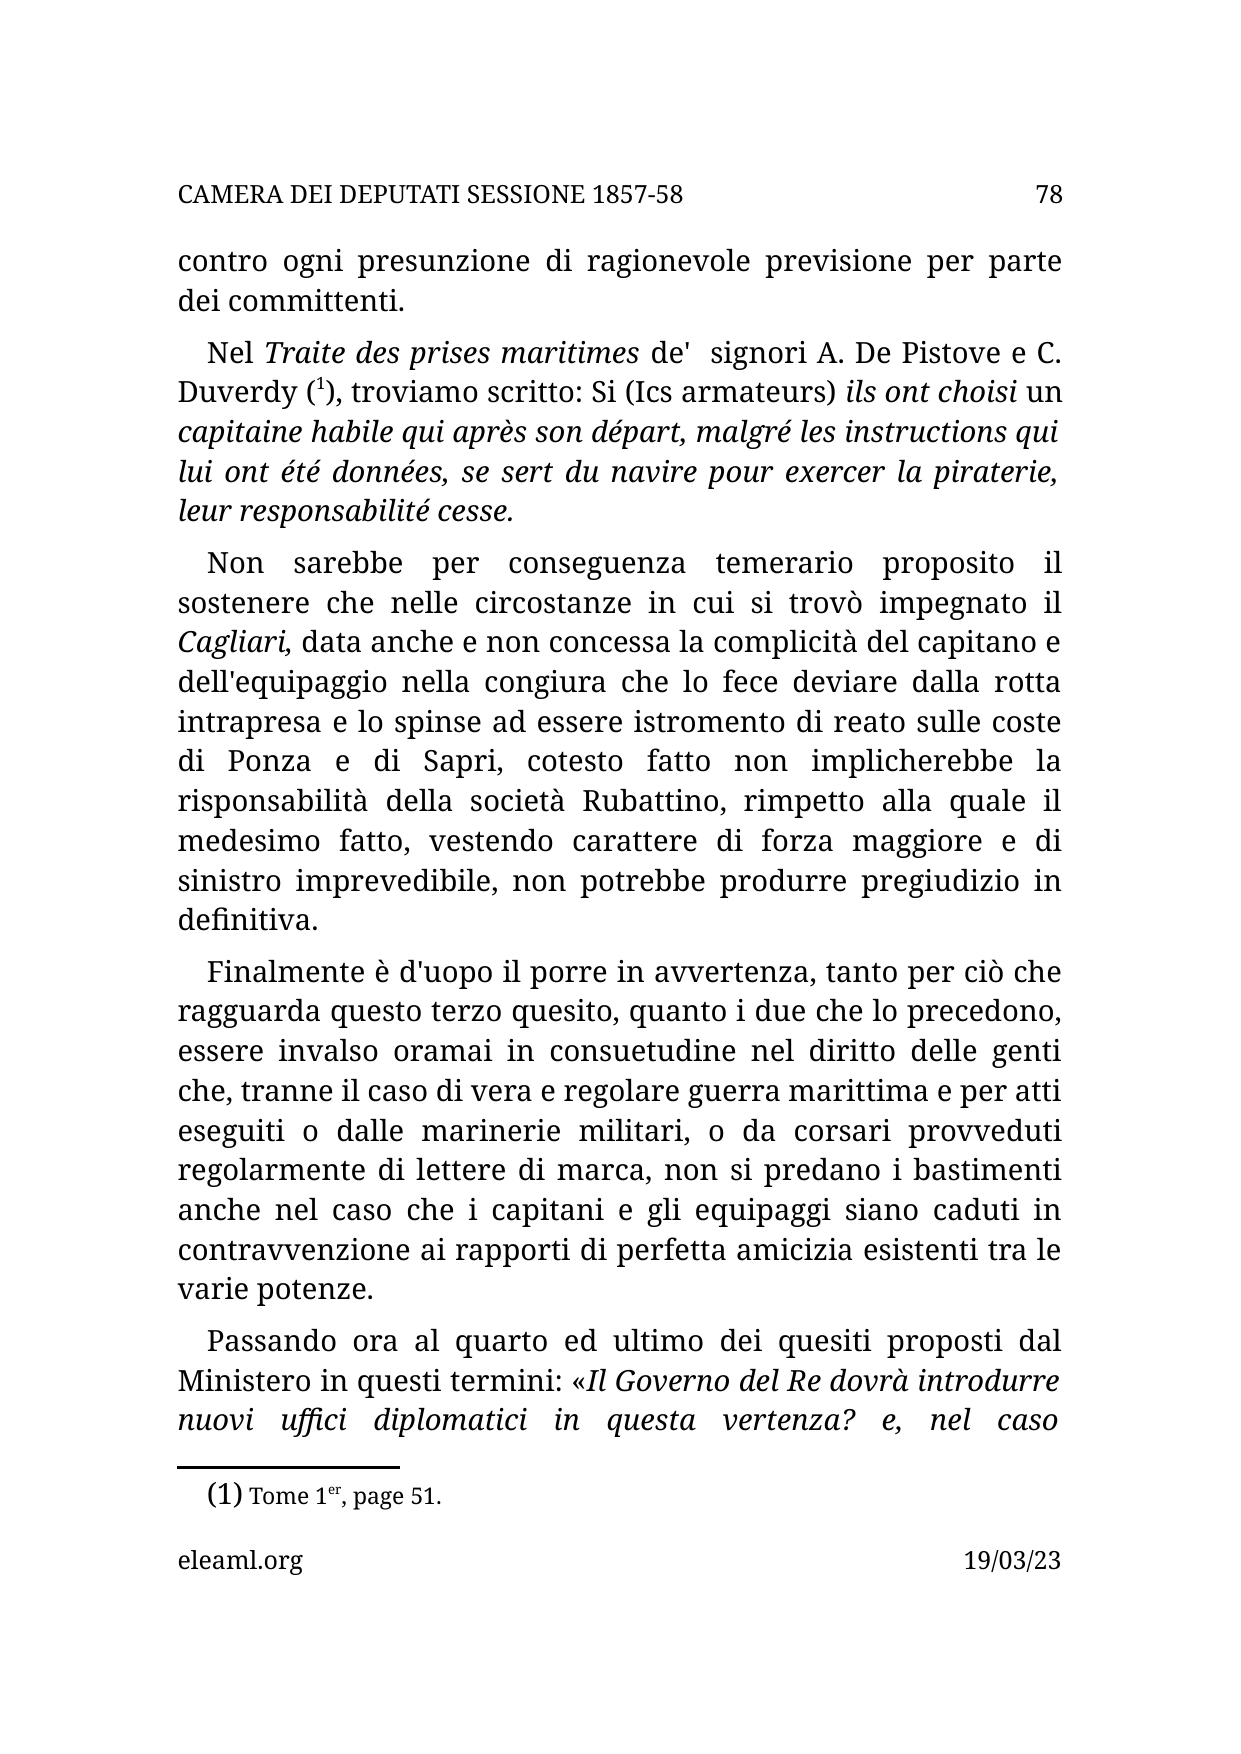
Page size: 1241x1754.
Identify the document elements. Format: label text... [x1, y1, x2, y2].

text Nel Traite des prises maritimes de' signori A. De Pistove e C. Duverdy (), troviamo scritto: Si (Ics armateurs) ils ont choisi un capitaine habile qui après son départ, malgré les instructions qui lui ont été données, se sert du navire pour exercer la piraterie, leur responsabilité cesse. [177, 332, 1063, 530]
text Finalmente è d'uopo il porre in avvertenza, tanto per ciò che ragguarda questo terzo quesito, quanto i due che lo precedono, essere invalso oramai in consuetudine nel diritto delle genti che, tranne il caso di vera e regolare guerra marittima e per atti eseguiti o dalle marinerie militari, o da corsari provveduti regolarmente di lettere di marca, non si predano i bastimenti anche nel caso che i capitani e gli equipaggi siano caduti in contravvenzione ai rapporti di perfetta amicizia esistenti tra le varie potenze. [177, 951, 1063, 1308]
text Passando ora al quarto ed ultimo dei quesiti proposti dal Ministero in questi termini: «Il Governo del Re dovrà introdurre nuovi uffici diplomatici in questa vertenza? e, nel caso [177, 1320, 1063, 1439]
text contro ogni presunzione di ragionevole previsione per parte dei committenti. [177, 241, 1063, 320]
text Tome 1er, page 51. [177, 1473, 1063, 1513]
text Non sarebbe per conseguenza temerario proposito il sostenere che nelle circostanze in cui si trovò impegnato il Cagliari, data anche e non concessa la complicità del capitano e dell'equipaggio nella congiura che lo fece deviare dalla rotta intrapresa e lo spinse ad essere istromento di reato sulle coste di Ponza e di Sapri, cotesto fatto non implicherebbe la risponsabilità della società Rubattino, rimpetto alla quale il medesimo fatto, vestendo carattere di forza maggiore e di sinistro imprevedibile, non potrebbe produrre pregiudizio in definitiva. [177, 542, 1063, 939]
